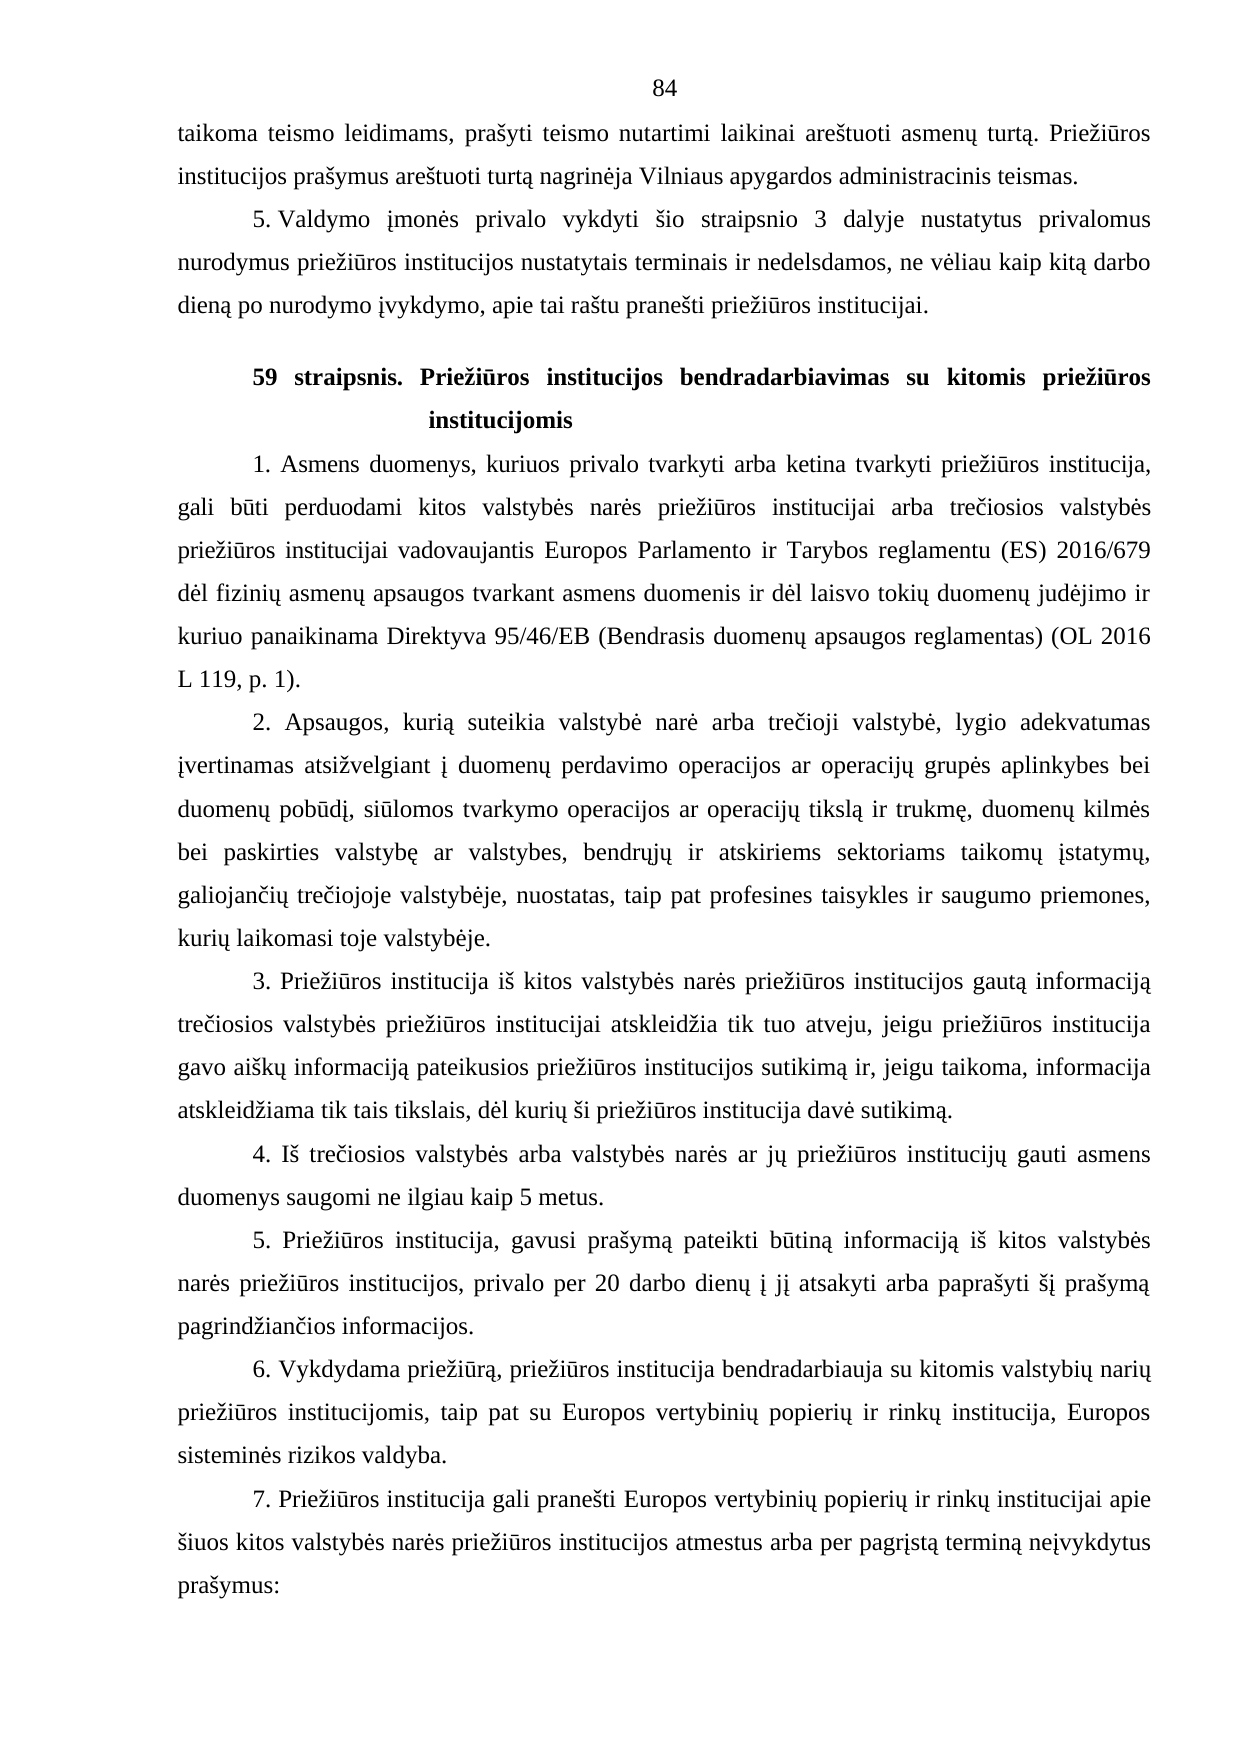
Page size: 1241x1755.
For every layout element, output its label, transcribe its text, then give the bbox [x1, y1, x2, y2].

text 6. Vykdydama priežiūrą, priežiūros institucija bendradarbiauja su kitomis valstybių narių priežiūros institucijomis, taip pat su Europos vertybinių popierių ir rinkų institucija, Europos sisteminės rizikos valdyba. [177, 1354, 1152, 1469]
text 4. Iš trečiosios valstybės arba valstybės narės ar jų priežiūros institucijų gauti asmens duomenys saugomi ne ilgiau kaip 5 metus. [177, 1139, 1152, 1211]
text 2. Apsaugos, kurią suteikia valstybė narė arba trečioji valstybė, lygio adekvatumas įvertinamas atsižvelgiant į duomenų perdavimo operacijos ar operacijų grupės aplinkybes bei duomenų pobūdį, siūlomos tvarkymo operacijos ar operacijų tikslą ir trukmę, duomenų kilmės bei paskirties valstybę ar valstybes, bendrųjų ir atskiriems sektoriams taikomų įstatymų, galiojančių trečiojoje valstybėje, nuostatas, taip pat profesines taisykles ir saugumo priemones, kurių laikomasi toje valstybėje. [177, 707, 1152, 952]
text 7. Priežiūros institucija gali pranešti Europos vertybinių popierių ir rinkų institucijai apie šiuos kitos valstybės narės priežiūros institucijos atmestus arba per pagrįstą terminą neįvykdytus prašymus: [177, 1484, 1152, 1599]
text 3. Priežiūros institucija iš kitos valstybės narės priežiūros institucijos gautą informaciją trečiosios valstybės priežiūros institucijai atskleidžia tik tuo atveju, jeigu priežiūros institucija gavo aiškų informaciją pateikusios priežiūros institucijos sutikimą ir, jeigu taikoma, informacija atskleidžiama tik tais tikslais, dėl kurių ši priežiūros institucija davė sutikimą. [177, 966, 1152, 1124]
text 5. Priežiūros institucija, gavusi prašymą pateikti būtiną informaciją iš kitos valstybės narės priežiūros institucijos, privalo per 20 darbo dienų į jį atsakyti arba paprašyti šį prašymą pagrindžiančios informacijos. [177, 1225, 1152, 1340]
text 1. Asmens duomenys, kuriuos privalo tvarkyti arba ketina tvarkyti priežiūros institucija, gali būti perduodami kitos valstybės narės priežiūros institucijai arba trečiosios valstybės priežiūros institucijai vadovaujantis Europos Parlamento ir Tarybos reglamentu (ES) 2016/679 dėl fizinių asmenų apsaugos tvarkant asmens duomenis ir dėl laisvo tokių duomenų judėjimo ir kuriuo panaikinama Direktyva 95/46/EB (Bendrasis duomenų apsaugos reglamentas) (OL 2016 L 119, p. 1). [177, 449, 1152, 693]
text taikoma teismo leidimams, prašyti teismo nutartimi laikinai areštuoti asmenų turtą. Priežiūros institucijos prašymus areštuoti turtą nagrinėja Vilniaus apygardos administracinis teismas. [177, 118, 1152, 190]
text 59 straipsnis. Priežiūros institucijos bendradarbiavimas su kitomis priežiūros institucijomis [252, 362, 1152, 434]
text 5. Valdymo įmonės privalo vykdyti šio straipsnio 3 dalyje nustatytus privalomus nurodymus priežiūros institucijos nustatytais terminais ir nedelsdamos, ne vėliau kaip kitą darbo dieną po nurodymo įvykdymo, apie tai raštu pranešti priežiūros institucijai. [177, 204, 1152, 319]
